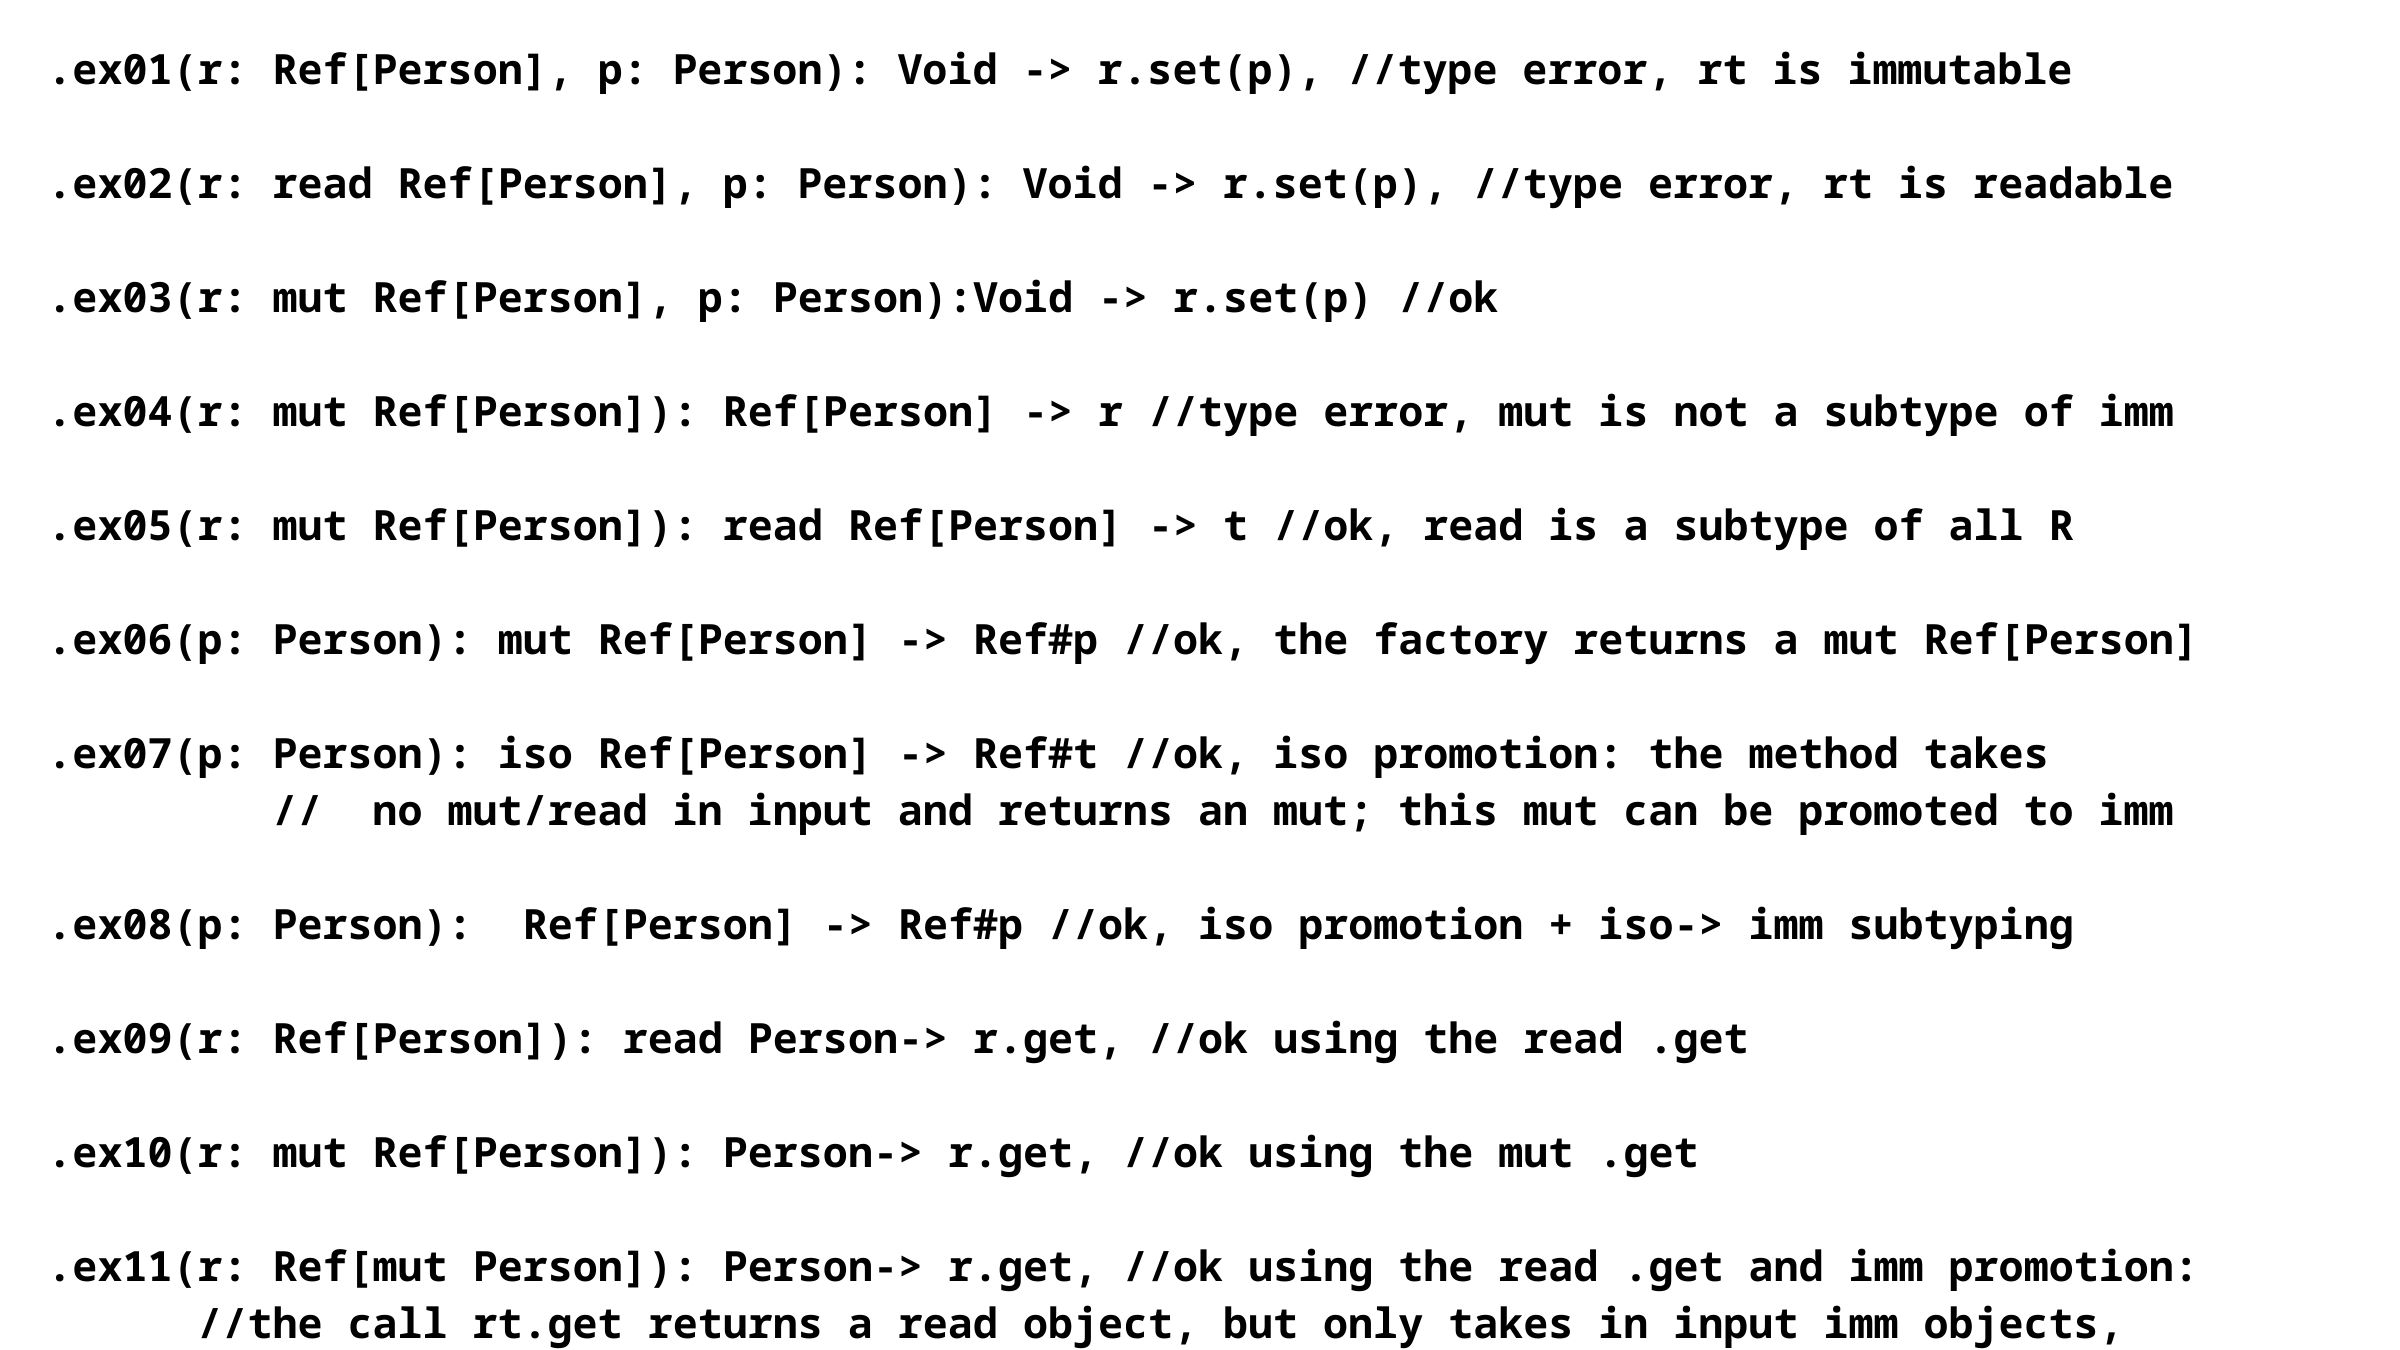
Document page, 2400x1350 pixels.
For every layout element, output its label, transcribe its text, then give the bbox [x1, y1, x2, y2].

text_box .ex01(r: Ref[Person], p: Person): Void -> r.set(p), //type error, rt is immutable .ex02(r: read Ref[Person], p: Person): Void -> r.set(p), //type error, rt is readable .ex03(r: mut Ref[Person], p: Person):Void -> r.set(p) //ok .ex04(r: mut Ref[Person]): Ref[Person] -> r //type error, mut is not a subtype of imm .ex05(r: mut Ref[Person]): read Ref[Person] -> t //ok, read is a subtype of all R .ex06(p: Person): mut Ref[Person] -> Ref#p //ok, the factory returns a mut Ref[Person] .ex07(p: Person): iso Ref[Person] -> Ref#t //ok, iso promotion: the method takes // no mut/read in input and returns an mut; this mut can be promoted to imm .ex08(p: Person): Ref[Person] -> Ref#p //ok, iso promotion + iso-> imm subtyping .ex09(r: Ref[Person]): read Person-> r.get, //ok using the read .get .ex10(r: mut Ref[Person]): Person-> r.get, //ok using the mut .get .ex11(r: Ref[mut Person]): Person-> r.get, //ok using the read .get and imm promotion: //the call rt.get returns a read object, but only takes in input imm objects, //thus the result must be imm (or promotable to imm via iso promotion) .ex12(r: read Ref[Person]): Person -> r.get //ok using the read[imm T] .get .ex13(r: Ref[Person]): Person -> r.get //ok with either the read[imm T] .oget or the //read .get and imm promotion [32, 32, 2358, 1323]
